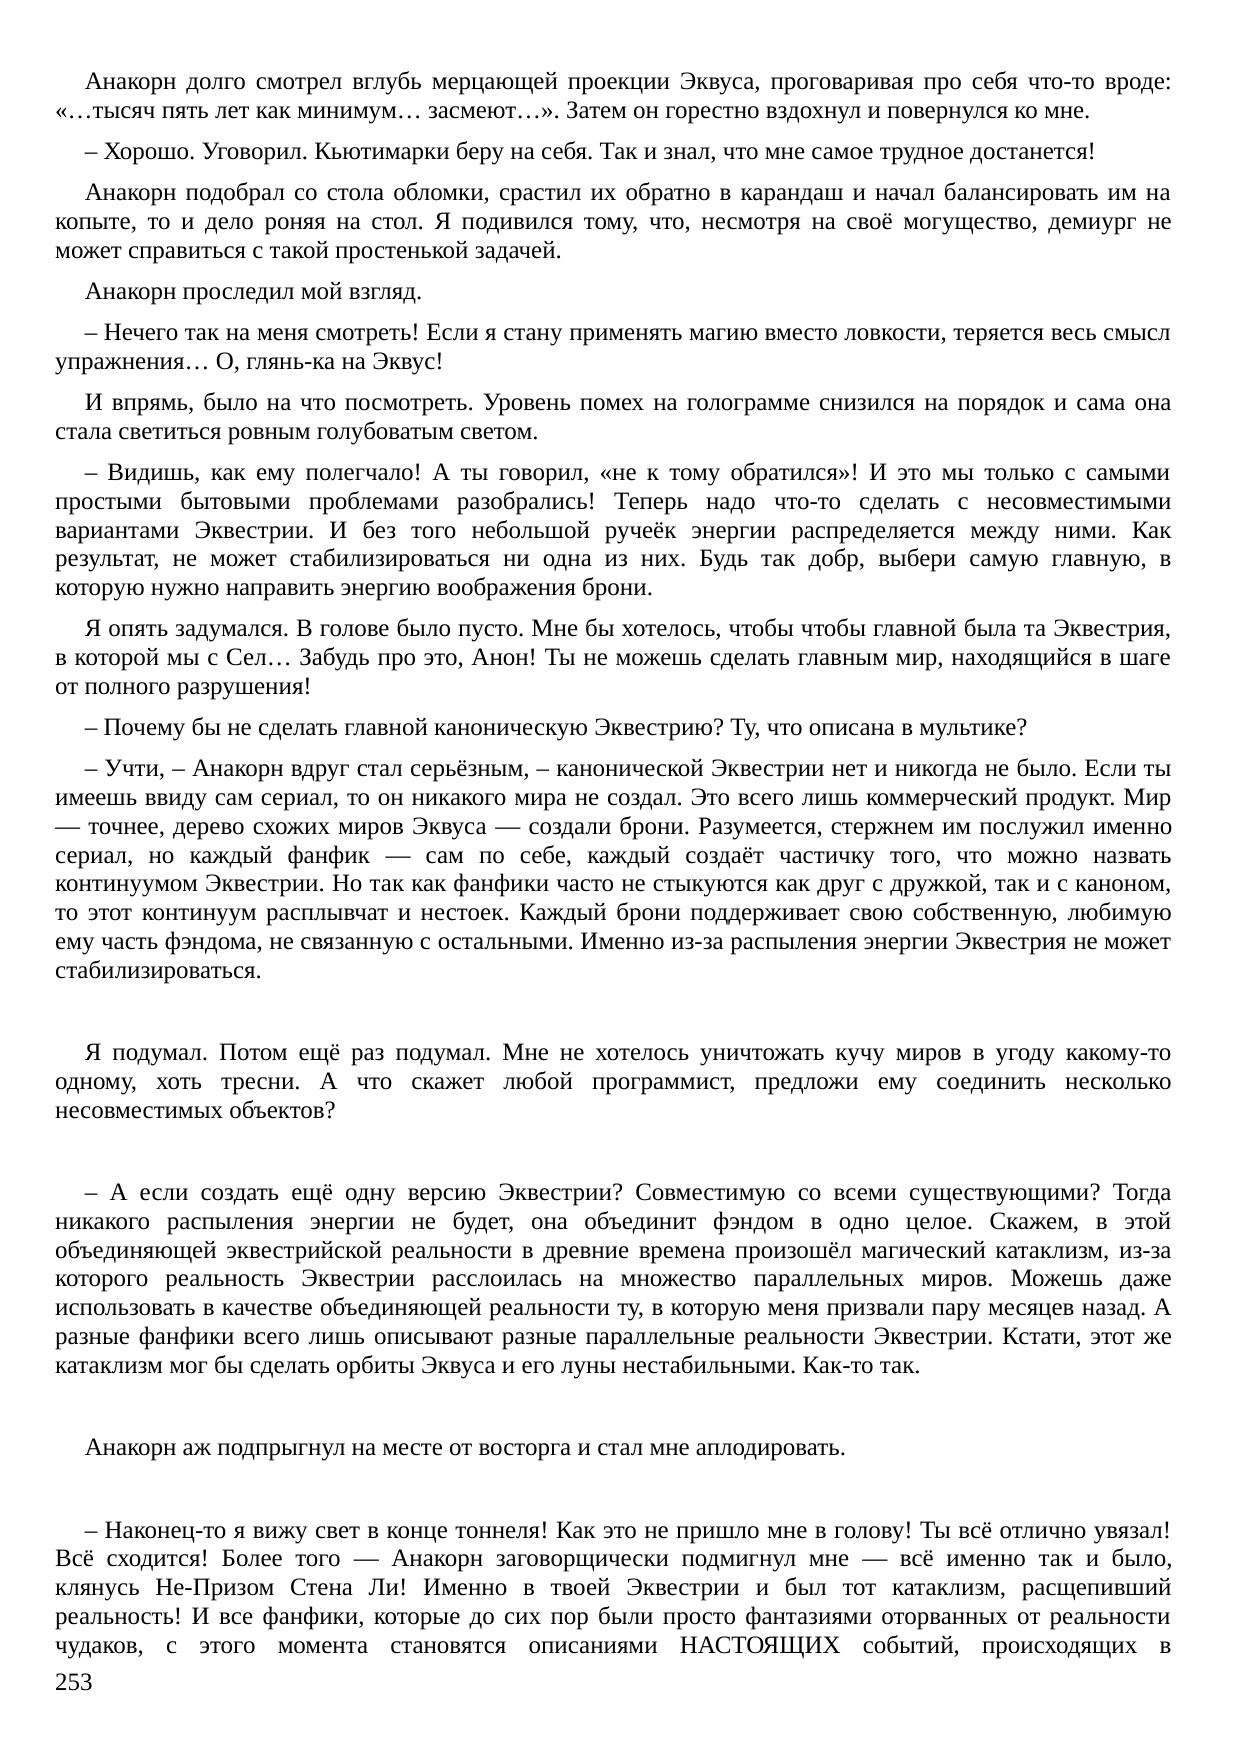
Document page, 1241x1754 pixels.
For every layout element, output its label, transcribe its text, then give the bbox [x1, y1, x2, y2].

text Анакорн долго смотрел вглубь мерцающей проекции Эквуса, проговаривая про себя что-то вроде: «…тысяч пять лет как минимум… засмеют…». Затем он горестно вздохнул и повернулся ко мне. [55, 66, 1173, 123]
text Анакорн аж подпрыгнул на месте от восторга и стал мне аплодировать. [55, 1432, 1173, 1461]
text И впрямь, было на что посмотреть. Уровень помех на голограмме снизился на порядок и сама она стала светиться ровным голубоватым светом. [55, 387, 1173, 445]
text – Наконец-то я вижу свет в конце тоннеля! Как это не пришло мне в голову! Ты всё отлично увязал! Всё сходится! Более того — Анакорн заговорщически подмигнул мне — всё именно так и было, клянусь Не-Призом Стена Ли! Именно в твоей Эквестрии и был тот катаклизм, расщепивший реальность! И все фанфики, которые до сих пор были просто фантазиями оторванных от реальности чудаков, с этого момента становятся описаниями НАСТОЯЩИХ событий, происходящих в [55, 1515, 1173, 1658]
text – Нечего так на меня смотреть! Если я стану применять магию вместо ловкости, теряется весь смысл упражнения… О, глянь-ка на Эквус! [55, 317, 1173, 375]
text – А если создать ещё одну версию Эквестрии? Совместимую со всеми существующими? Тогда никакого распыления энергии не будет, она объединит фэндом в одно целое. Скажем, в этой объединяющей эквестрийской реальности в древние времена произошёл магический катаклизм, из-за которого реальность Эквестрии расслоилась на множество параллельных миров. Можешь даже использовать в качестве объединяющей реальности ту, в которую меня призвали пару месяцев назад. А разные фанфики всего лишь описывают разные параллельные реальности Эквестрии. Кстати, этот же катаклизм мог бы сделать орбиты Эквуса и его луны нестабильными. Как-то так. [55, 1177, 1173, 1378]
text – Учти, – Анакорн вдруг стал серьёзным, – канонической Эквестрии нет и никогда не было. Если ты имеешь ввиду сам сериал, то он никакого мира не создал. Это всего лишь коммерческий продукт. Мир — точнее, дерево схожих миров Эквуса — создали брони. Разумеется, стержнем им послужил именно сериал, но каждый фанфик — сам по себе, каждый создаёт частичку того, что можно назвать континуумом Эквестрии. Но так как фанфики часто не стыкуются как друг с дружкой, так и с каноном, то этот континуум расплывчат и нестоек. Каждый брони поддерживает свою собственную, любимую ему часть фэндома, не связанную с остальными. Именно из-за распыления энергии Эквестрия не может стабилизироваться. [55, 753, 1173, 983]
text – Почему бы не сделать главной каноническую Эквестрию? Ту, что описана в мультике? [55, 712, 1173, 741]
text Анакорн подобрал со стола обломки, срастил их обратно в карандаш и начал балансировать им на копыте, то и дело роняя на стол. Я подивился тому, что, несмотря на своё могущество, демиург не может справиться с такой простенькой задачей. [55, 177, 1173, 263]
text – Видишь, как ему полегчало! А ты говорил, «не к тому обратился»! И это мы только с самыми простыми бытовыми проблемами разобрались! Теперь надо что-то сделать с несовместимыми вариантами Эквестрии. И без того небольшой ручеёк энергии распределяется между ними. Как результат, не может стабилизироваться ни одна из них. Будь так добр, выбери самую главную, в которую нужно направить энергию воображения брони. [55, 457, 1173, 601]
text Я подумал. Потом ещё раз подумал. Мне не хотелось уничтожать кучу миров в угоду какому-то одному, хоть тресни. А что скажет любой программист, предложи ему соединить несколько несовместимых объектов? [55, 1037, 1173, 1123]
text – Хорошо. Уговорил. Кьютимарки беру на себя. Так и знал, что мне самое трудное достанется! [55, 136, 1173, 165]
text Анакорн проследил мой взгляд. [55, 276, 1173, 305]
text Я опять задумался. В голове было пусто. Мне бы хотелось, чтобы чтобы главной была та Эквестрия, в которой мы с Сел… Забудь про это, Анон! Ты не можешь сделать главным мир, находящийся в шаге от полного разрушения! [55, 613, 1173, 700]
